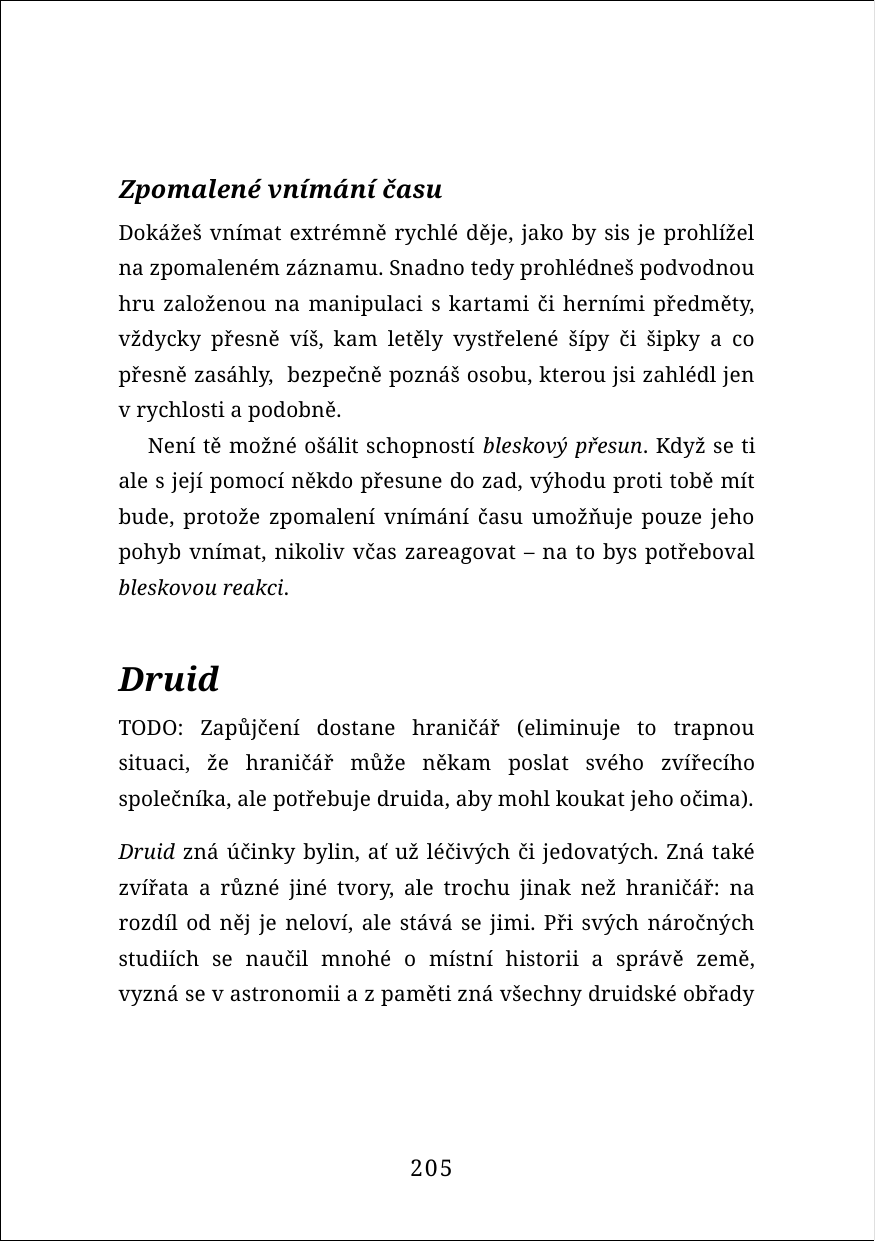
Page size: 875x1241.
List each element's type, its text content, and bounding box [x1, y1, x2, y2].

subtitle Druid [118, 656, 756, 701]
text Dokážeš vnímat extrémně rychlé děje, jako by sis je prohlížel na zpomaleném záznamu. Snadno tedy prohlédneš podvodnou hru založenou na manipulaci s kartami či herními předměty, vždycky přesně víš, kam letěly vystřelené šípy či šipky a co přesně zasáhly, bezpečně poznáš osobu, kterou jsi zahlédl jen v rychlosti a podobně. Není tě možné ošálit schopností bleskový přesun. Když se ti ale s její pomocí někdo přesune do zad, výhodu proti tobě mít bude, protože zpomalení vnímání času umožňuje pouze jeho pohyb vnímat, nikoliv včas zareagovat – na to bys potřeboval bleskovou reakci. [118, 218, 756, 601]
subtitle Zpomalené vnímání času [118, 172, 756, 206]
text Druid zná účinky bylin, ať už léčivých či jedovatých. Zná také zvířata a různé jiné tvory, ale trochu jinak než hraničář: na rozdíl od něj je neloví, ale stává se jimi. Při svých náročných studiích se naučil mnohé o místní historii a správě země, vyzná se v astronomii a z paměti zná všechny druidské obřady [118, 837, 756, 1008]
text TODO: Zapůjčení dostane hraničář (eliminuje to trapnou situaci, že hraničář může někam poslat svého zvířecího společníka, ale potřebuje druida, aby mohl koukat jeho očima). [118, 713, 756, 812]
